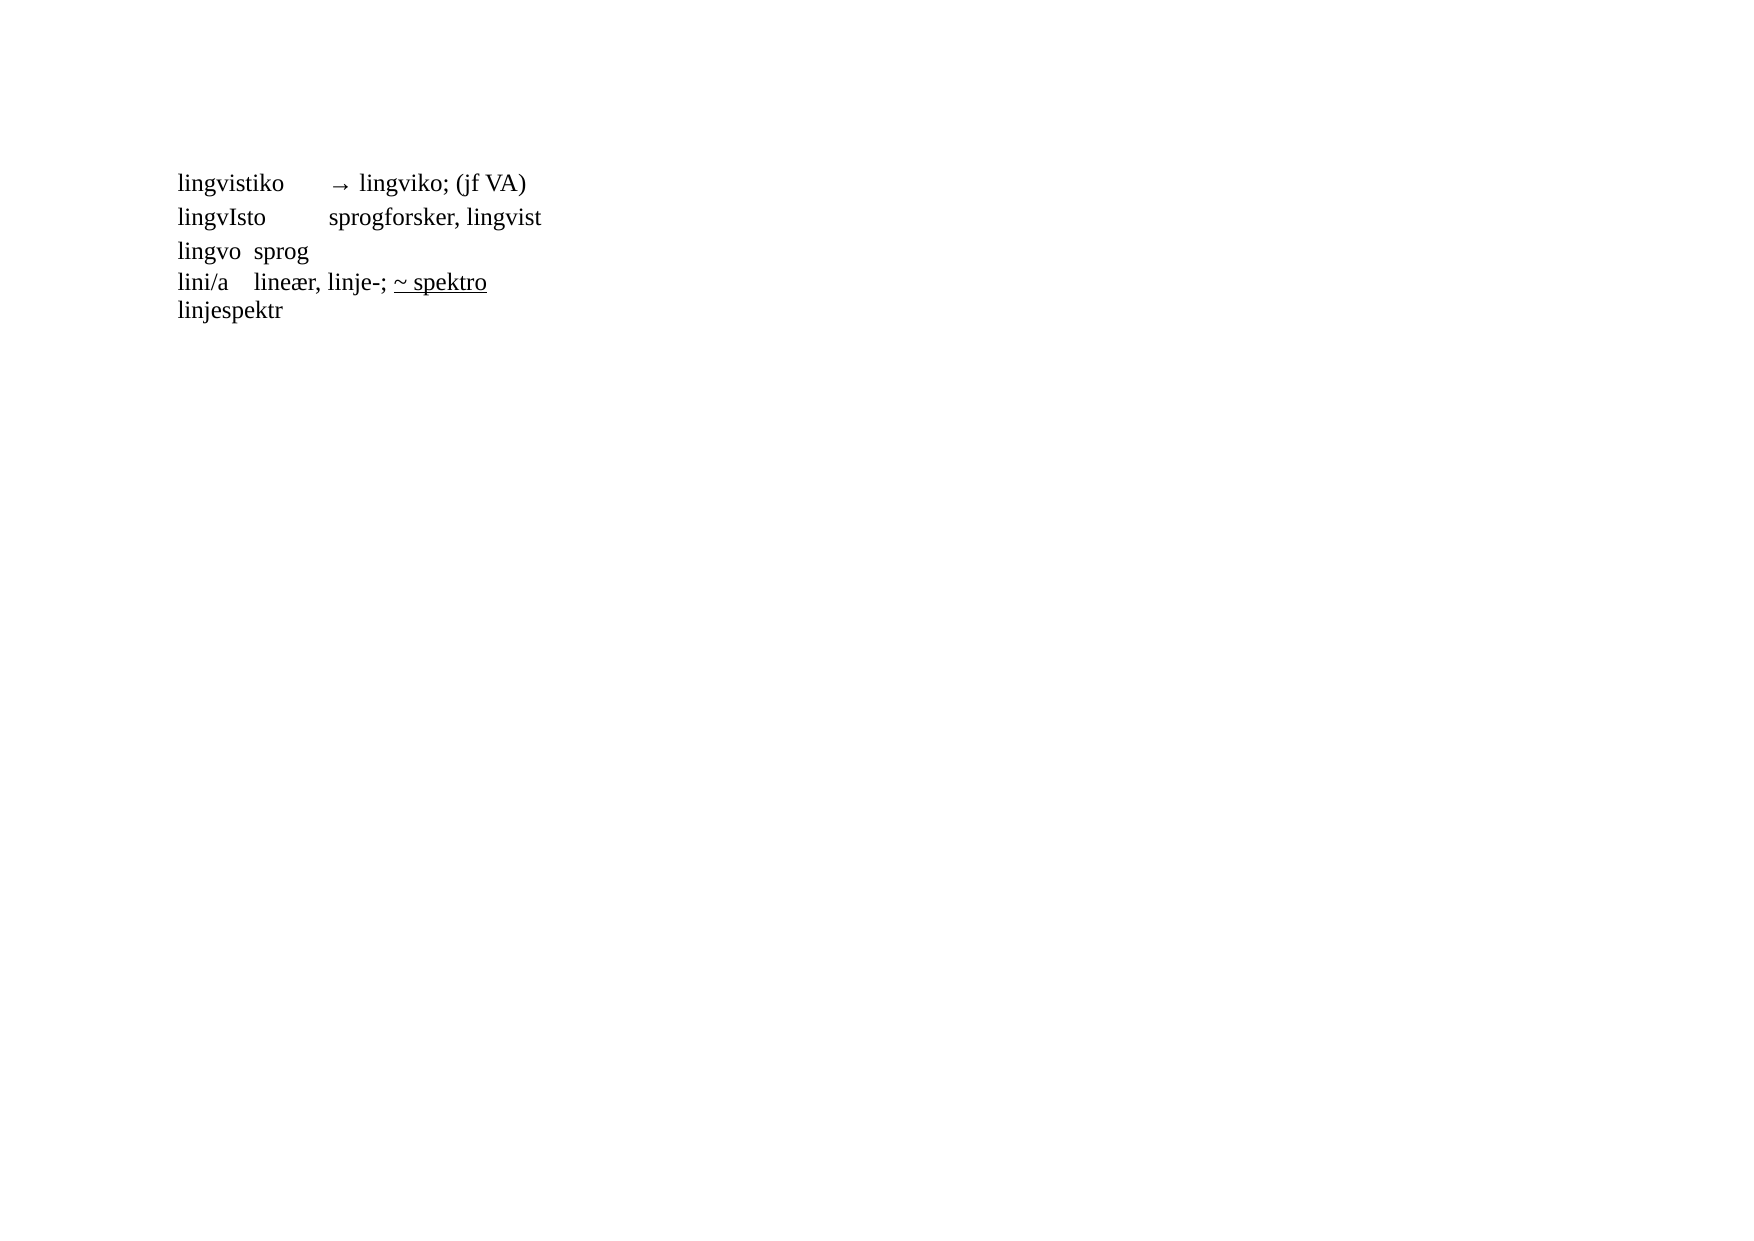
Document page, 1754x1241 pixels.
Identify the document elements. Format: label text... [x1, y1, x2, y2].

text [118, 118, 1636, 152]
table_header lingvistiko → lingviko; (jf VA) lingvIsto sprogforsker, lingvist lingvo sprog lini/a lineær, linje-; ~ spektro linjespektr [177, 165, 570, 324]
